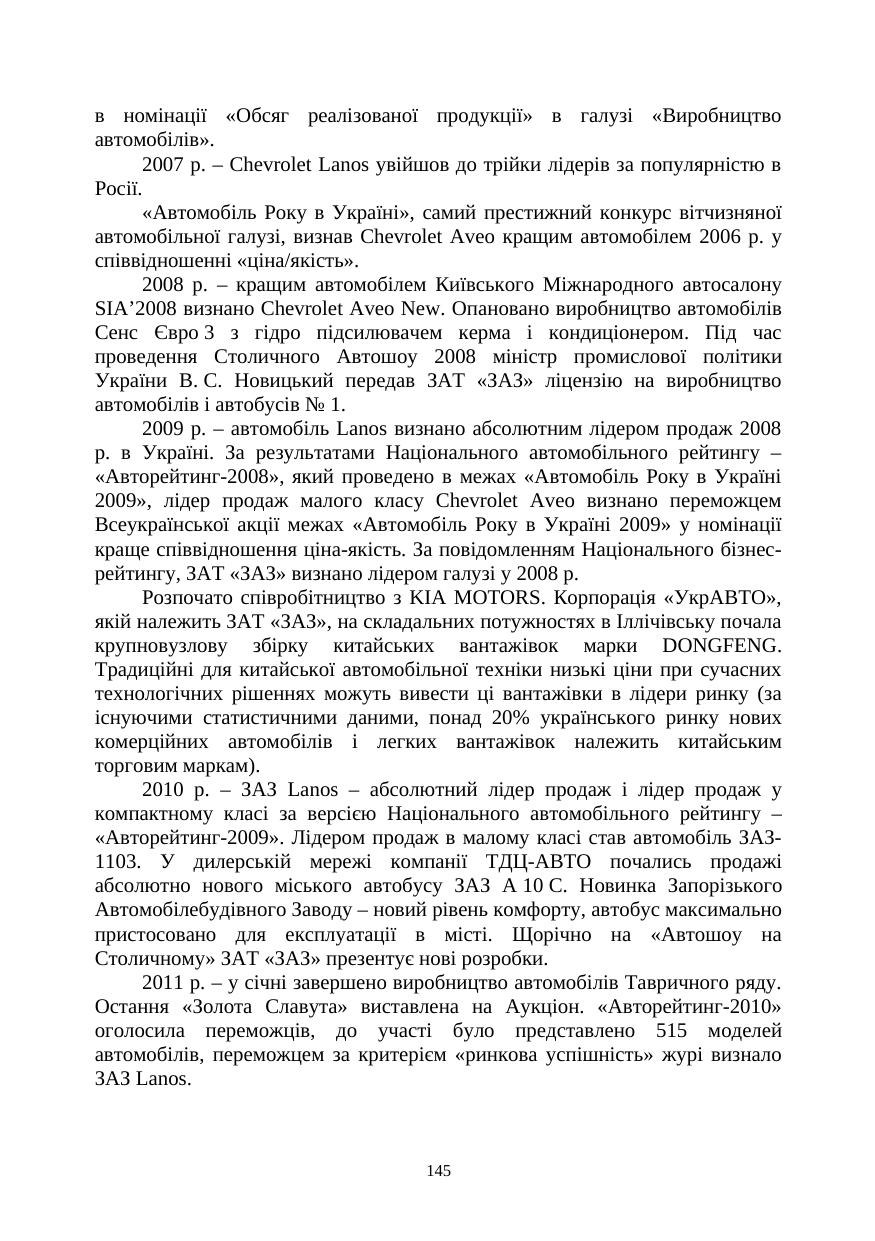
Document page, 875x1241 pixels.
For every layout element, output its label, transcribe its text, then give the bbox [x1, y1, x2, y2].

text Розпочато співробітництво з KIA MOTORS. Корпорація «УкрАВТО», якій належить ЗАТ «ЗАЗ», на складальних потужностях в Іллічівську почала крупновузлову збірку китайських вантажівок марки DONGFENG. Традиційні для китайської автомобільної техніки низькі ціни при сучасних технологічних рішеннях можуть вивести ці вантажівки в лідери ринку (за існуючими статистичними даними, понад 20% українського ринку нових комерційних автомобілів і легких вантажівок належить китайським торговим маркам). [94, 584, 782, 777]
text 2008 р. – кращим автомобілем Київського Міжнародного автосалону SIA’2008 визнано Chevrolet Aveo New. Опановано виробництво автомобілів Сенс Євро 3 з гідро підсилювачем керма і кондиціонером. Під час проведення Столичного Автошоу 2008 міністр промислової політики України В. С. Новицький передав ЗАТ «ЗАЗ» ліцензію на виробництво автомобілів і автобусів № 1. [94, 272, 782, 416]
text 2007 р. – Chevrolet Lanos увійшов до трійки лідерів за популярністю в Росії. [94, 151, 782, 199]
text в номінації «Обсяг реалізованої продукції» в галузі «Виробництво автомобілів». [94, 103, 782, 151]
text 2009 р. – автомобіль Lanos визнано абсолютним лідером продаж 2008 р. в Україні. За результатами Національного автомобільного рейтингу – «Авторейтинг-2008», який проведено в межах «Автомобіль Року в Україні 2009», лідер продаж малого класу Chevrolet Aveo визнано переможцем Всеукраїнської акції межах «Автомобіль Року в Україні 2009» у номінації краще співвідношення ціна-якість. За повідомленням Національного бізнес-рейтингу, ЗАТ «ЗАЗ» визнано лідером галузі у 2008 р. [94, 416, 782, 584]
text 2011 р. – у січні завершено виробництво автомобілів Тавричного ряду. Остання «Золота Славута» виставлена на Аукціон. «Авторейтинг-2010» оголосила переможців, до участі було представлено 515 моделей автомобілів, переможцем за критерієм «ринкова успішність» журі визнало ЗАЗ Lanos. [94, 969, 782, 1090]
text «Автомобіль Року в Україні», самий престижний конкурс вітчизняної автомобільної галузі, визнав Chevrolet Aveo кращим автомобілем 2006 р. у співвідношенні «ціна/якість». [94, 199, 782, 272]
text 2010 р. – ЗАЗ Lanos – абсолютний лідер продаж і лідер продаж у компактному класі за версією Національного автомобільного рейтингу – «Авторейтинг-2009». Лідером продаж в малому класі став автомобіль ЗАЗ-1103. У дилерській мережі компанії ТДЦ-АВТО почались продажі абсолютно нового міського автобусу ЗАЗ А 10 С. Новинка Запорізького Автомобілебудівного Заводу – новий рівень комфорту, автобус максимально пристосовано для експлуатації в місті. Щорічно на «Автошоу на Столичному» ЗАТ «ЗАЗ» презентує нові розробки. [94, 777, 782, 969]
